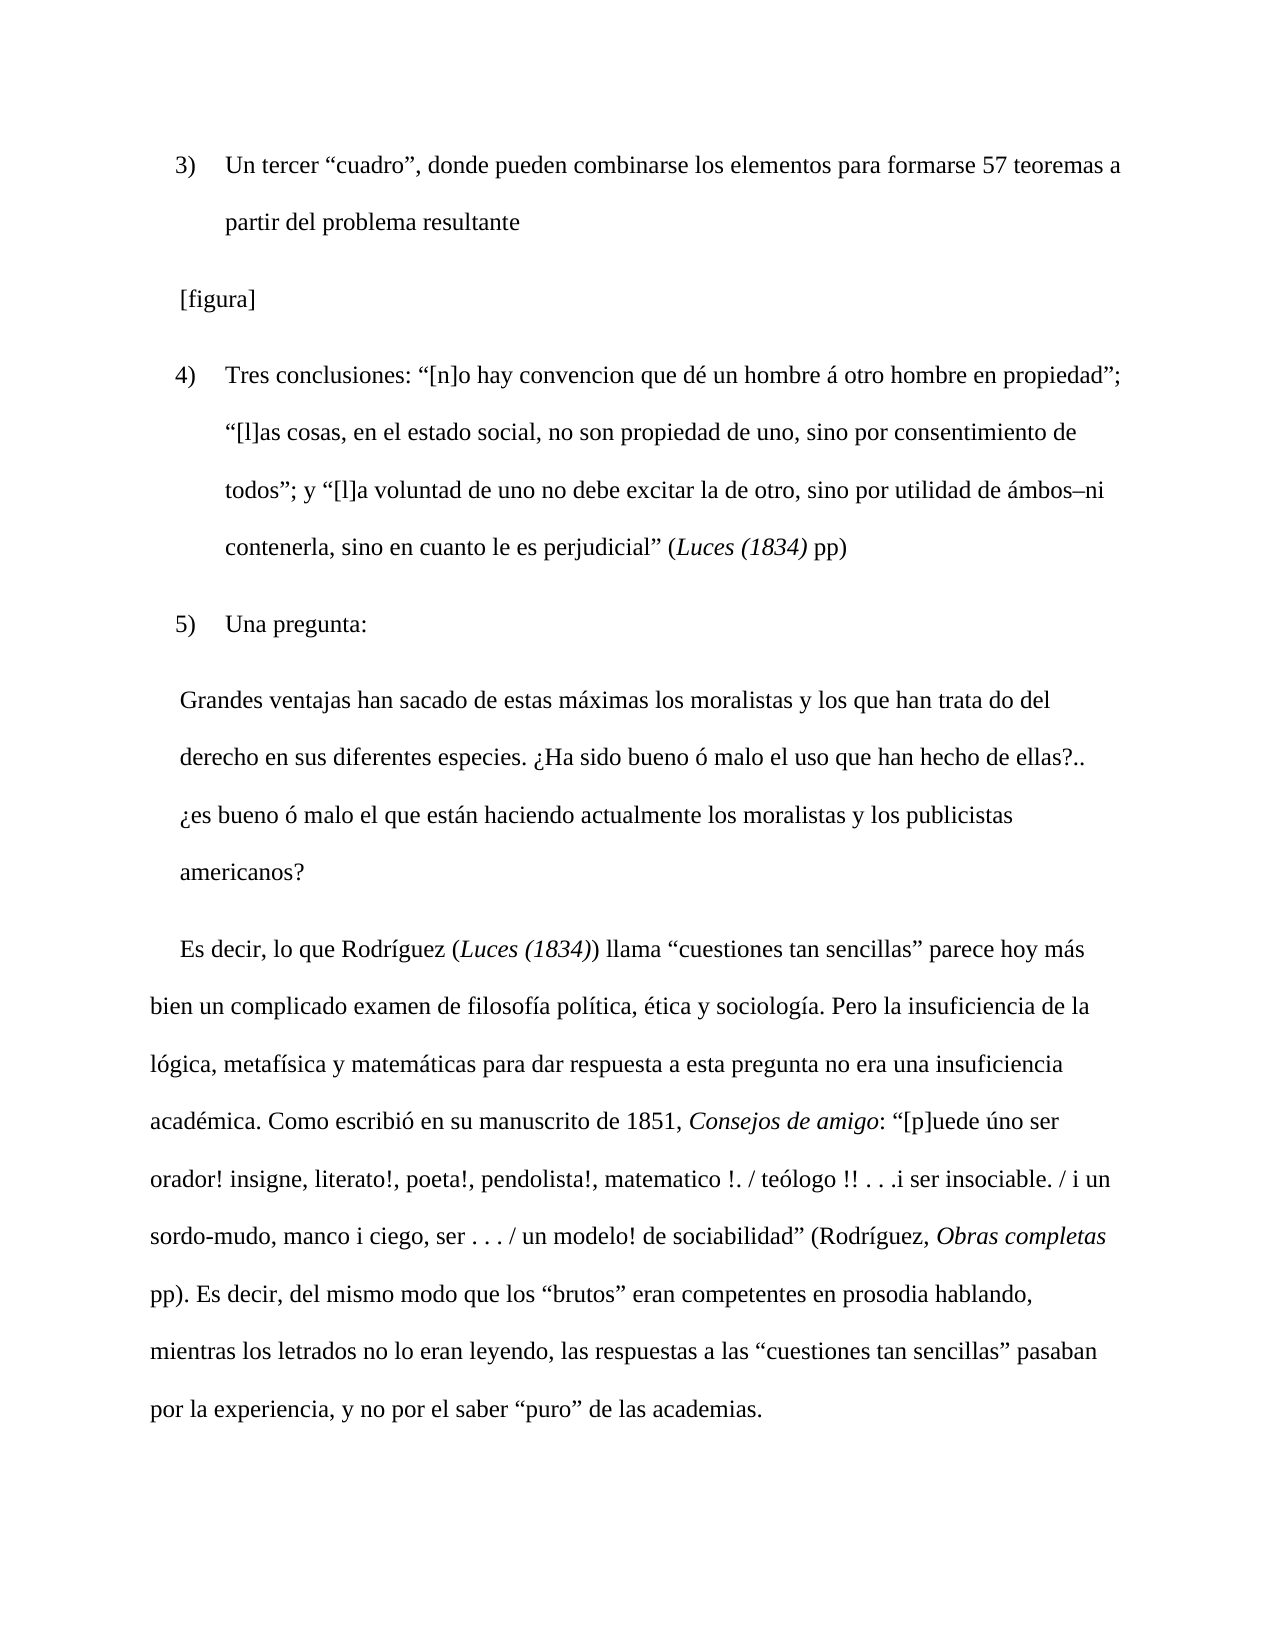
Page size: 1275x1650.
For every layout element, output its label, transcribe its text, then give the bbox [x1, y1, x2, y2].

list Tres conclusiones: “[n]o hay convencion que dé un hombre á otro hombre en propiedad”; “[l]as cosas, en el estado social, no son propiedad de uno, sino por consentimiento de todos”; y “[l]a voluntad de uno no debe excitar la de otro, sino por utilidad de ámbos–ni contenerla, sino en cuanto le es perjudicial” (Luces (1834) pp) [175, 360, 1125, 561]
list Una pregunta: [175, 609, 1125, 637]
text [figura] [150, 284, 1125, 312]
text Es decir, lo que Rodríguez (Luces (1834)) llama “cuestiones tan sencillas” parece hoy más bien un complicado examen de filosofía política, ética y sociología. Pero la insuficiencia de la lógica, metafísica y matemáticas para dar respuesta a esta pregunta no era una insuficiencia académica. Como escribió en su manuscrito de 1851, Consejos de amigo: “[p]uede úno ser orador! insigne, literato!, poeta!, pendolista!, matematico !. / teólogo !! . . .i ser insociable. / i un sordo-mudo, manco i ciego, ser . . . / un modelo! de sociabilidad” (Rodríguez, Obras completas pp). Es decir, del mismo modo que los “brutos” eran competentes en prosodia hablando, mientras los letrados no lo eran leyendo, las respuestas a las “cuestiones tan sencillas” pasaban por la experiencia, y no por el saber “puro” de las academias. [150, 934, 1125, 1422]
list Un tercer “cuadro”, donde pueden combinarse los elementos para formarse 57 teoremas a partir del problema resultante [175, 150, 1125, 236]
text Grandes ventajas han sacado de estas máximas los moralistas y los que han trata do del derecho en sus diferentes especies. ¿Ha sido bueno ó malo el uso que han hecho de ellas?.. ¿es bueno ó malo el que están haciendo actualmente los moralistas y los publicistas americanos? [179, 685, 1096, 886]
